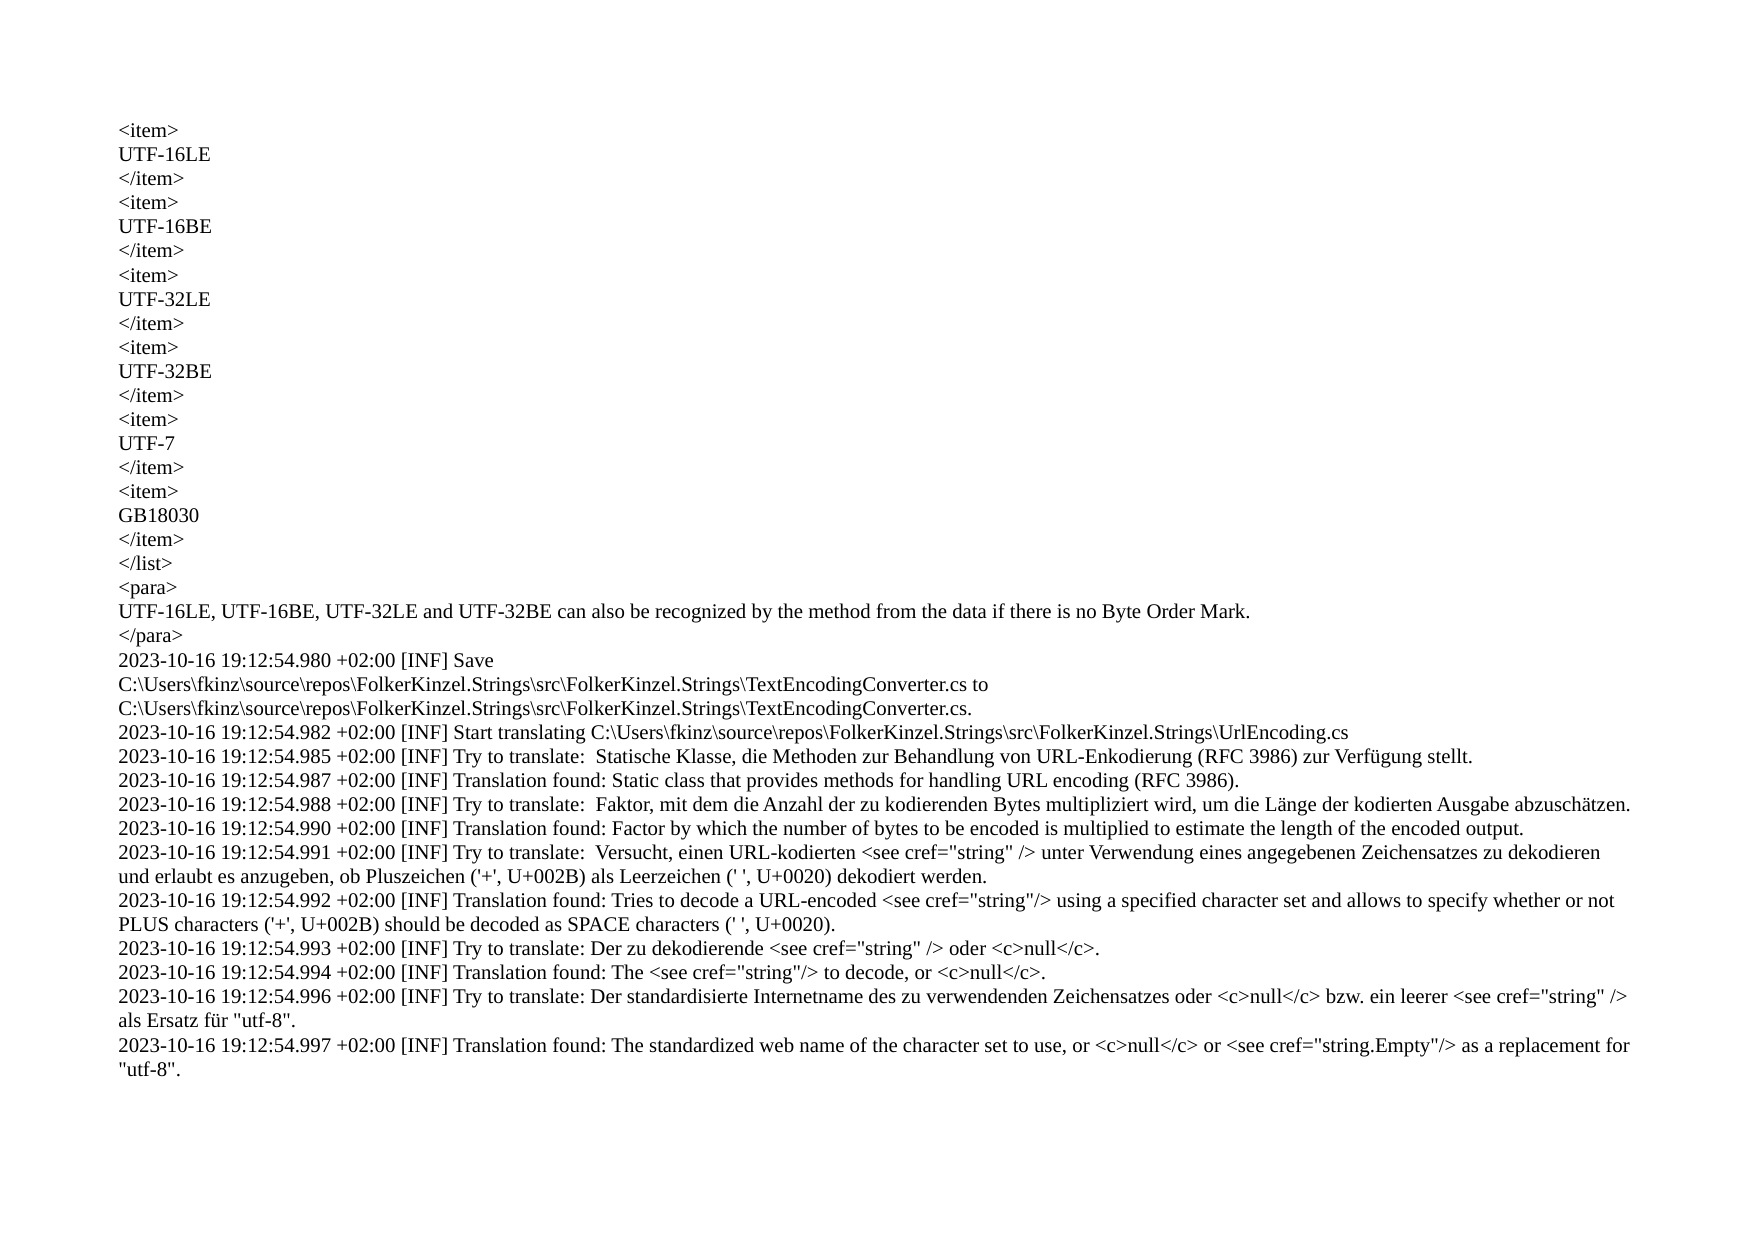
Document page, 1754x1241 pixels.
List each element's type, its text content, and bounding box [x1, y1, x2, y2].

text 2023-10-16 19:12:54.987 +02:00 [INF] Translation found: Static class that provides methods for handling URL encoding (RFC 3986). [118, 768, 1636, 792]
text 2023-10-16 19:12:54.996 +02:00 [INF] Try to translate: Der standardisierte Internetname des zu verwendenden Zeichensatzes oder <c>null</c> bzw. ein leerer <see cref="string" /> als Ersatz für "utf-8". [118, 984, 1636, 1032]
text 2023-10-16 19:12:54.982 +02:00 [INF] Start translating C:\Users\fkinz\source\repos\FolkerKinzel.Strings\src\FolkerKinzel.Strings\UrlEncoding.cs [118, 720, 1636, 744]
text 2023-10-16 19:12:54.993 +02:00 [INF] Try to translate: Der zu dekodierende <see cref="string" /> oder <c>null</c>. [118, 936, 1636, 960]
text <item> UTF-16LE </item> <item> UTF-16BE </item> <item> UTF-32LE </item> <item> UTF-32BE </item> <item> UTF-7 </item> <item> GB18030 </item> </list> <para> UTF-16LE, UTF-16BE, UTF-32LE and UTF-32BE can also be recognized by the method from the data if there is no Byte Order Mark. </para> [118, 118, 1636, 647]
text 2023-10-16 19:12:54.988 +02:00 [INF] Try to translate: Faktor, mit dem die Anzahl der zu kodierenden Bytes multipliziert wird, um die Länge der kodierten Ausgabe abzuschätzen. [118, 792, 1636, 816]
text 2023-10-16 19:12:54.985 +02:00 [INF] Try to translate: Statische Klasse, die Methoden zur Behandlung von URL-Enkodierung (RFC 3986) zur Verfügung stellt. [118, 744, 1636, 768]
text 2023-10-16 19:12:54.980 +02:00 [INF] Save C:\Users\fkinz\source\repos\FolkerKinzel.Strings\src\FolkerKinzel.Strings\TextEncodingConverter.cs to C:\Users\fkinz\source\repos\FolkerKinzel.Strings\src\FolkerKinzel.Strings\TextEncodingConverter.cs. [118, 647, 1636, 720]
text 2023-10-16 19:12:54.994 +02:00 [INF] Translation found: The <see cref="string"/> to decode, or <c>null</c>. [118, 960, 1636, 984]
text 2023-10-16 19:12:54.992 +02:00 [INF] Translation found: Tries to decode a URL-encoded <see cref="string"/> using a specified character set and allows to specify whether or not PLUS characters ('+', U+002B) should be decoded as SPACE characters (' ', U+0020). [118, 888, 1636, 936]
text 2023-10-16 19:12:54.991 +02:00 [INF] Try to translate: Versucht, einen URL-kodierten <see cref="string" /> unter Verwendung eines angegebenen Zeichensatzes zu dekodieren und erlaubt es anzugeben, ob Pluszeichen ('+', U+002B) als Leerzeichen (' ', U+0020) dekodiert werden. [118, 840, 1636, 888]
text 2023-10-16 19:12:54.997 +02:00 [INF] Translation found: The standardized web name of the character set to use, or <c>null</c> or <see cref="string.Empty"/> as a replacement for "utf-8". [118, 1032, 1636, 1081]
text 2023-10-16 19:12:54.990 +02:00 [INF] Translation found: Factor by which the number of bytes to be encoded is multiplied to estimate the length of the encoded output. [118, 816, 1636, 840]
